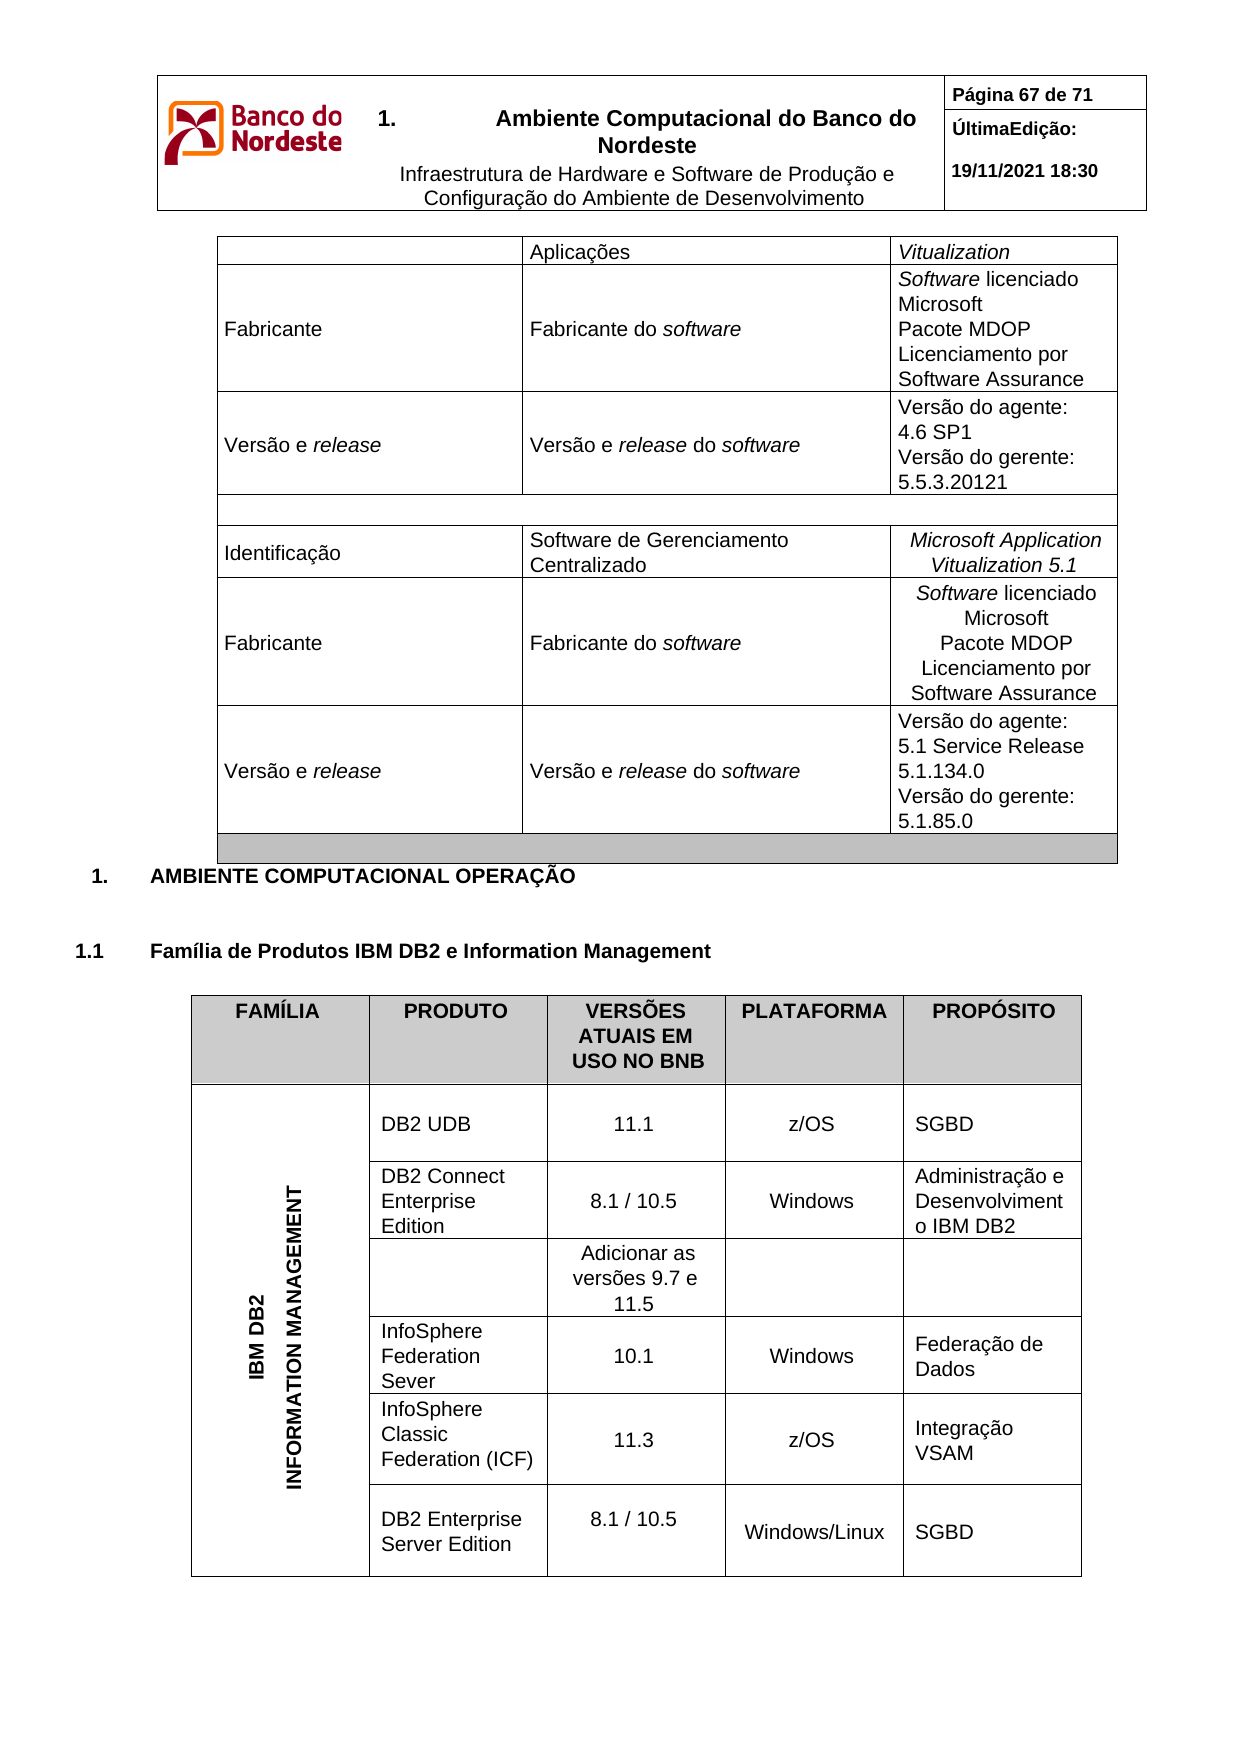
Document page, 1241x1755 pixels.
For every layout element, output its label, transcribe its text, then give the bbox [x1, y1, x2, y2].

table_header FAMÍLIA [192, 996, 369, 1083]
table_cell Windows [726, 1317, 903, 1393]
table_cell Software licenciado Microsoft Pacote MDOP Licenciamento por Software Assurance [891, 265, 1117, 391]
table_cell 11.1 [548, 1085, 725, 1161]
table_cell Fabricante do software [523, 265, 890, 391]
table_cell Versão do agente: 5.1 Service Release 5.1.134.0 Versão do gerente: 5.1.85.0 [891, 706, 1117, 832]
table_cell 10.1 [548, 1317, 725, 1393]
table_cell Aplicações [523, 237, 890, 264]
table_cell z/OS [726, 1394, 903, 1484]
table_cell Administração e Desenvolviment o IBM DB2 [904, 1162, 1081, 1238]
table_cell Windows/Linux [726, 1485, 903, 1576]
table_cell [218, 237, 522, 264]
table_header VERSÕES ATUAIS EM USO NO BNB [548, 996, 725, 1083]
table_cell DB2 UDB [370, 1085, 547, 1161]
table_cell Vitualization [891, 237, 1117, 264]
table_cell [891, 495, 1117, 524]
table_cell Federação de Dados [904, 1317, 1081, 1393]
table_cell DB2 Enterprise Server Edition [370, 1485, 547, 1576]
table_header PLATAFORMA [726, 996, 903, 1083]
table_cell Versão e release do software [523, 706, 890, 832]
table_cell SGBD [904, 1485, 1081, 1576]
table_cell [192, 1085, 369, 1576]
table_cell Identificação [218, 526, 522, 577]
table_cell 8.1 / 10.5 [548, 1162, 725, 1238]
table_cell [218, 495, 891, 524]
table_cell Integração VSAM [904, 1394, 1081, 1484]
table_cell DB2 Connect Enterprise Edition [370, 1162, 547, 1238]
table_cell [218, 834, 891, 863]
table_cell Versão do agente: 4.6 SP1 Versão do gerente: 5.5.3.20121 [891, 392, 1117, 494]
table_cell InfoSphere Classic Federation (ICF) [370, 1394, 547, 1484]
table_cell Versão e release [218, 706, 522, 832]
table_header PROPÓSITO [904, 996, 1081, 1083]
table_cell Microsoft Application Vitualization 5.1 [891, 526, 1117, 577]
table_cell InfoSphere Federation Sever [370, 1317, 547, 1393]
table_cell 8.1 / 10.5 [548, 1485, 725, 1576]
table_cell Fabricante [218, 265, 522, 391]
table_cell Windows [726, 1162, 903, 1238]
table_cell [726, 1239, 903, 1316]
table_cell Fabricante do software [523, 578, 890, 705]
list Família de Produtos IBM DB2 e Information Management [75, 939, 1090, 963]
table_cell [891, 834, 1117, 863]
table_cell [370, 1239, 547, 1316]
table_cell [904, 1239, 1081, 1316]
table_cell z/OS [726, 1085, 903, 1161]
table_cell 11.3 [548, 1394, 725, 1484]
table_cell Adicionar as versões 9.7 e 11.5 [548, 1239, 725, 1316]
table_cell Versão e release [218, 392, 522, 494]
table_cell Versão e release do software [523, 392, 890, 494]
table_cell Fabricante [218, 578, 522, 705]
table_cell Software licenciado Microsoft Pacote MDOP Licenciamento por Software Assurance [891, 578, 1117, 705]
table_cell Software de Gerenciamento Centralizado [523, 526, 890, 577]
list AMBIENTE COMPUTACIONAL OPERAÇÃO [91, 864, 1090, 888]
table_cell SGBD [904, 1085, 1081, 1161]
table_header PRODUTO [370, 996, 547, 1083]
